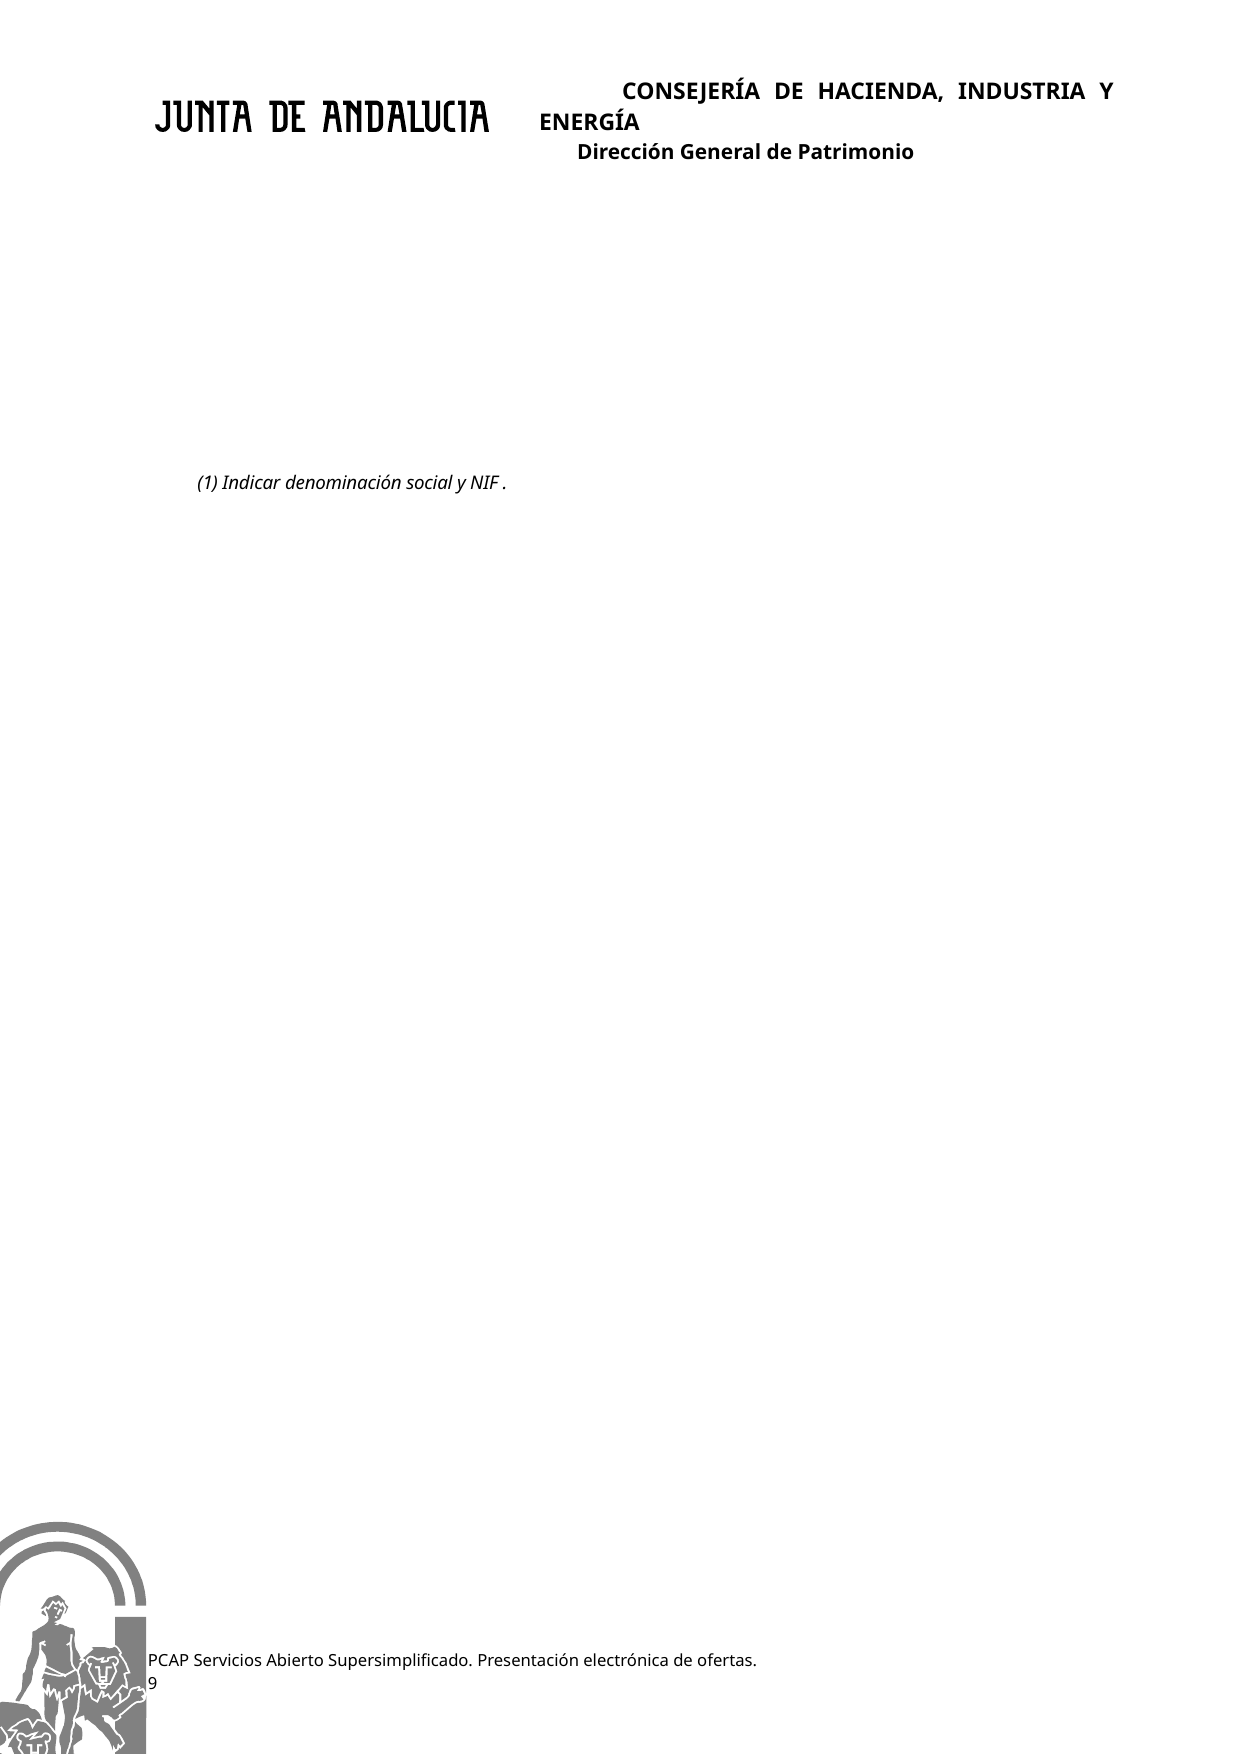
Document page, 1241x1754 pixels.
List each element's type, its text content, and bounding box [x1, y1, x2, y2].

text (1) Indicar denominación social y NIF . [192, 470, 1122, 495]
